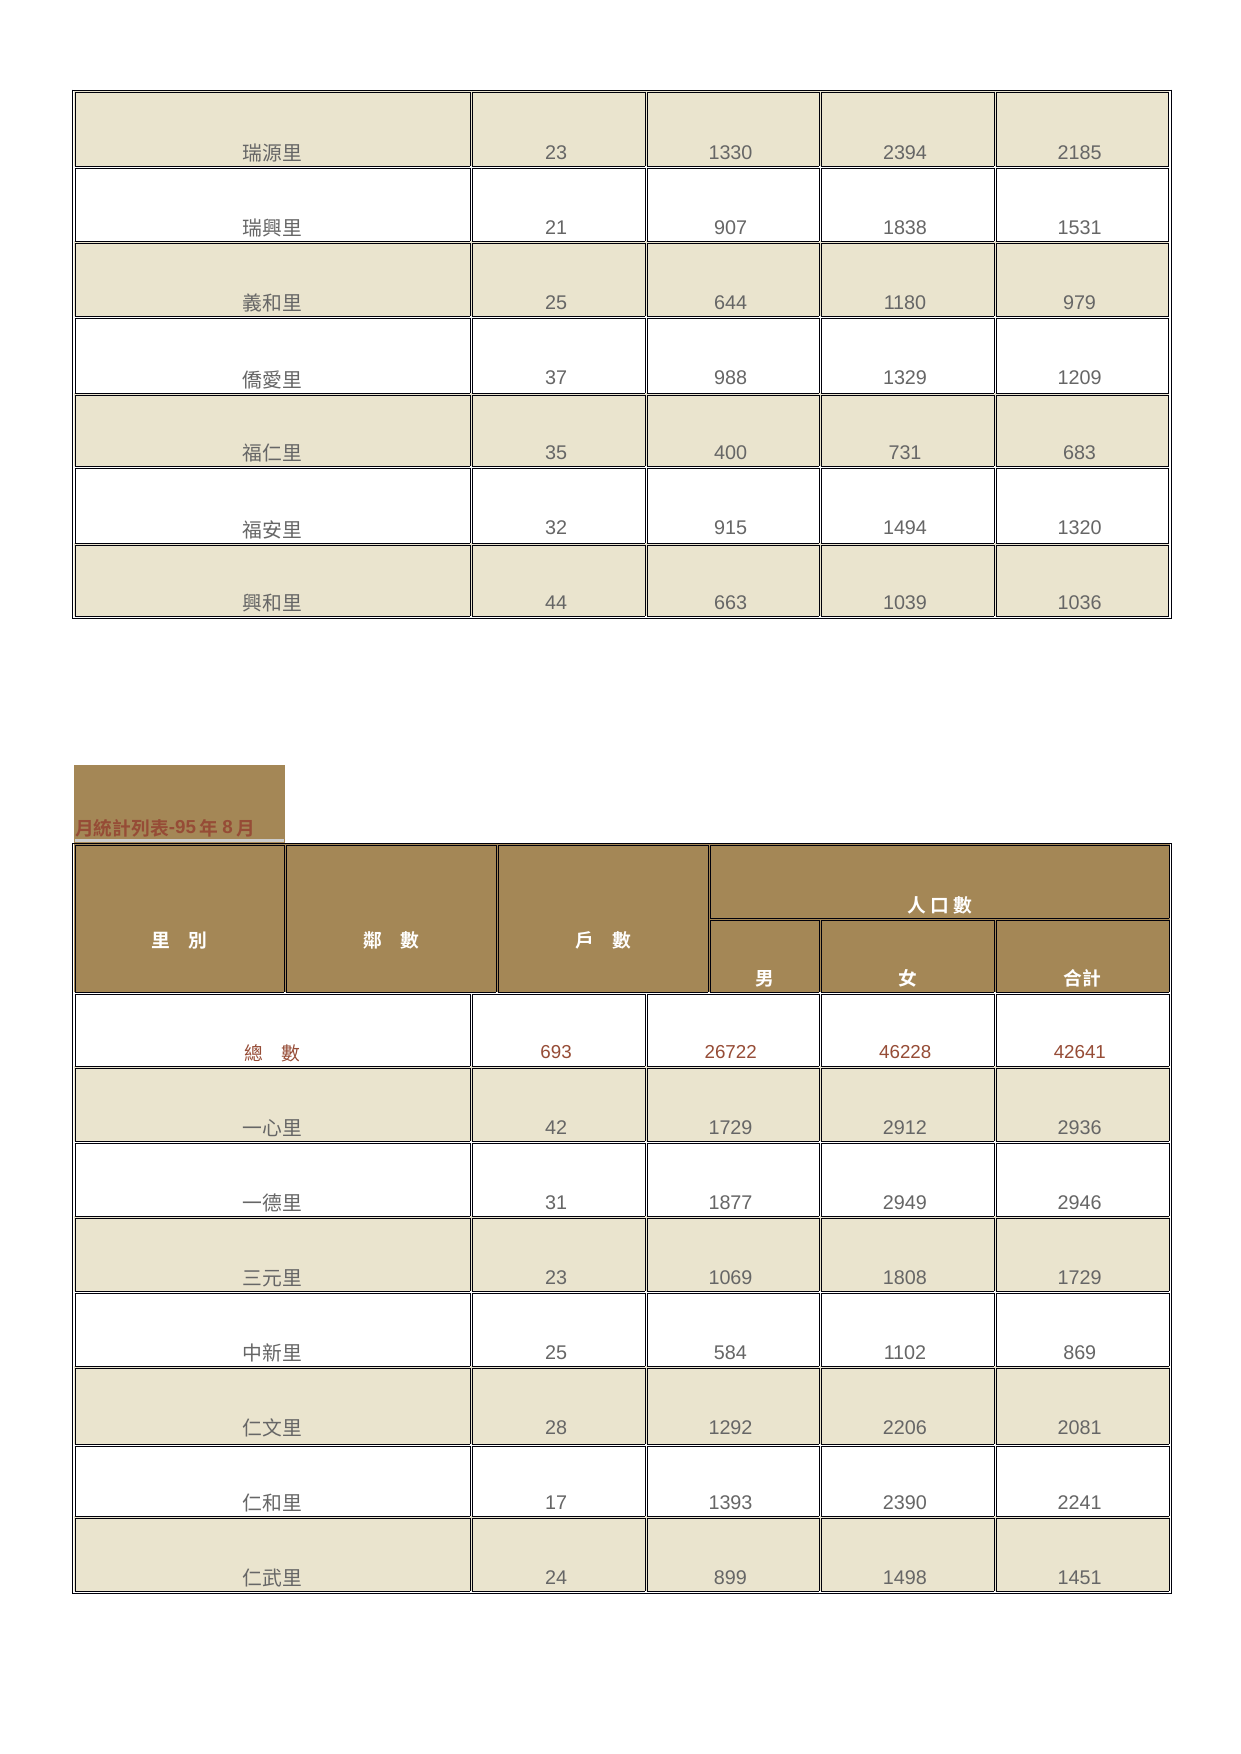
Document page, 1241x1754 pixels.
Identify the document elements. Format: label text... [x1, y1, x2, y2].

table_cell 869 [997, 1294, 1169, 1366]
table_cell 1808 [822, 1219, 994, 1291]
table_cell 一心里 [76, 1069, 470, 1141]
table_cell 仁武里 [76, 1519, 470, 1591]
table_cell 戶 數 [499, 846, 708, 992]
table_cell 907 [648, 169, 819, 241]
table_cell 1729 [648, 1069, 819, 1141]
table_cell 一德里 [76, 1144, 470, 1216]
table_cell 25 [473, 1294, 645, 1366]
table_cell 興和里 [76, 546, 470, 616]
table_cell 2206 [822, 1369, 994, 1444]
table_cell 1729 [997, 1219, 1169, 1291]
table_cell 1494 [822, 469, 994, 543]
table_cell 31 [473, 1144, 645, 1216]
table_cell 義和里 [76, 244, 470, 316]
table_cell 35 [473, 396, 645, 466]
table_cell 瑞源里 [76, 93, 470, 166]
table_cell 663 [648, 546, 819, 616]
table_cell 584 [648, 1294, 819, 1366]
table_header 月統計列表-95年8月 [74, 765, 285, 843]
table_cell 2912 [822, 1069, 994, 1141]
table_cell 男 [711, 921, 819, 992]
table_cell 644 [648, 244, 819, 316]
table_cell 1209 [997, 319, 1168, 393]
table_cell 2394 [822, 93, 994, 166]
table_cell 瑞興里 [76, 169, 470, 241]
table_cell 1069 [648, 1219, 819, 1291]
table_cell 鄰 數 [287, 846, 496, 992]
table_cell 23 [473, 93, 645, 166]
table_cell 25 [473, 244, 645, 316]
table_cell 1102 [822, 1294, 994, 1366]
table_cell 女 [822, 921, 994, 992]
table_cell 42 [473, 1069, 645, 1141]
table_cell 731 [822, 396, 994, 466]
table_cell 1877 [648, 1144, 819, 1216]
table_cell 1393 [648, 1447, 819, 1516]
table_cell 988 [648, 319, 819, 393]
table_cell 17 [473, 1447, 645, 1516]
table_cell 1451 [997, 1519, 1169, 1591]
table_cell 仁和里 [76, 1447, 470, 1516]
table_cell 2936 [997, 1069, 1169, 1141]
table_cell 1036 [997, 546, 1168, 616]
table_cell 915 [648, 469, 819, 543]
table_cell 1329 [822, 319, 994, 393]
table_cell 899 [648, 1519, 819, 1591]
table_cell 32 [473, 469, 645, 543]
table_cell 2949 [822, 1144, 994, 1216]
table_cell 37 [473, 319, 645, 393]
table_cell 1180 [822, 244, 994, 316]
table_cell 21 [473, 169, 645, 241]
table_cell 1838 [822, 169, 994, 241]
table_cell 2390 [822, 1447, 994, 1516]
table_cell 仁文里 [76, 1369, 470, 1444]
table_cell 福仁里 [76, 396, 470, 466]
table_cell 里 別 [76, 846, 284, 992]
table_cell 三元里 [76, 1219, 470, 1291]
table_cell 1330 [648, 93, 819, 166]
table_cell 400 [648, 396, 819, 466]
table_cell 1531 [997, 169, 1168, 241]
table_cell 2241 [997, 1447, 1169, 1516]
table_cell 福安里 [76, 469, 470, 543]
table_cell 693 [473, 995, 645, 1066]
table_cell 23 [473, 1219, 645, 1291]
table_cell 26722 [648, 995, 819, 1066]
table_cell 2081 [997, 1369, 1169, 1444]
table_cell 總 數 [76, 995, 470, 1066]
table_cell 24 [473, 1519, 645, 1591]
table_cell 2185 [997, 93, 1168, 166]
table_cell 683 [997, 396, 1168, 466]
table_cell 2946 [997, 1144, 1169, 1216]
table_cell 1292 [648, 1369, 819, 1444]
table_cell 979 [997, 244, 1168, 316]
table_cell 1320 [997, 469, 1168, 543]
table_cell 中新里 [76, 1294, 470, 1366]
table_cell 1498 [822, 1519, 994, 1591]
table_cell 28 [473, 1369, 645, 1444]
table_cell 合計 [997, 921, 1169, 992]
table_cell 42641 [997, 995, 1169, 1066]
table_cell 44 [473, 546, 645, 616]
table_cell 僑愛里 [76, 319, 470, 393]
table_cell 46228 [822, 995, 994, 1066]
table_cell 人 口 數 [711, 846, 1169, 918]
table_cell 1039 [822, 546, 994, 616]
